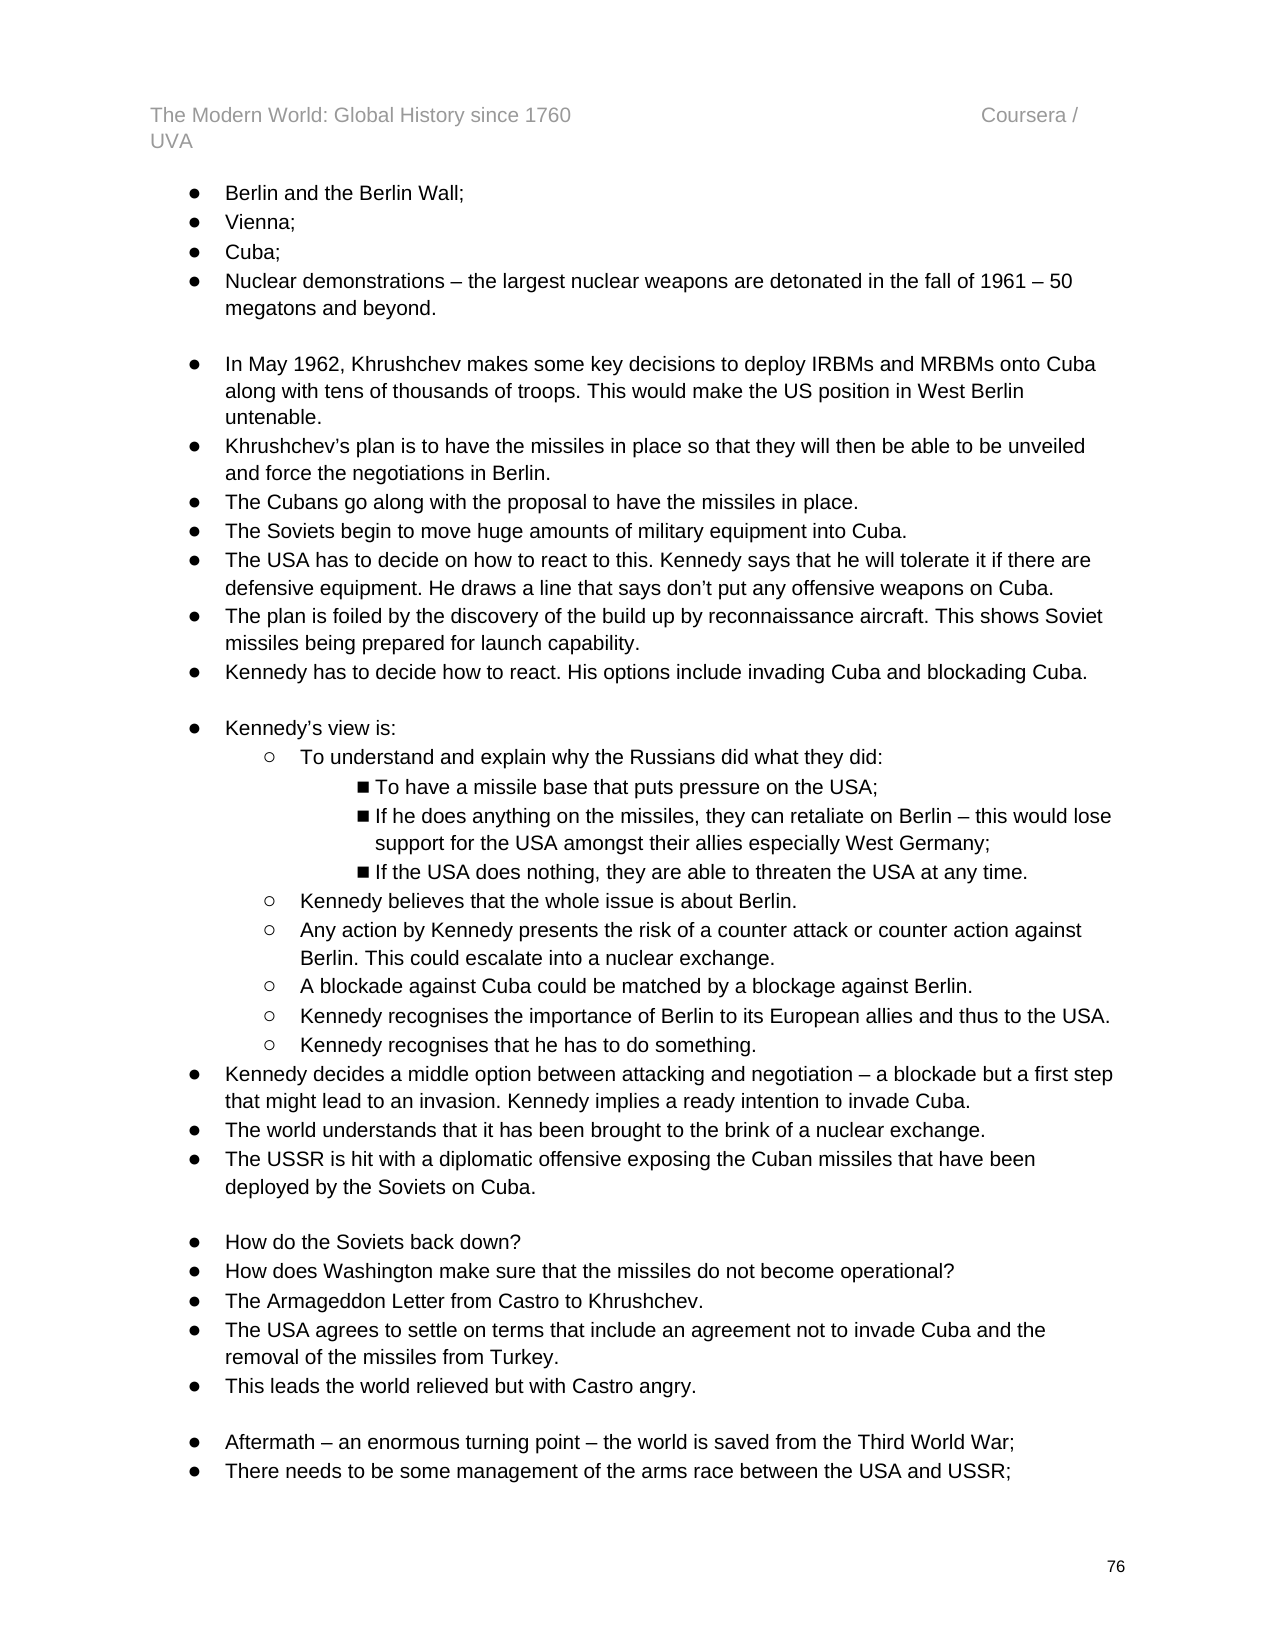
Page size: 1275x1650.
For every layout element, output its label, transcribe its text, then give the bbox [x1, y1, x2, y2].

list In May 1962, Khrushchev makes some key decisions to deploy IRBMs and MRBMs onto Cuba along with tens of thousands of troops. This would make the US position in West Berlin untenable. [187, 350, 1125, 429]
list How does Washington make sure that the missiles do not become operational? [187, 1258, 1125, 1283]
list The Cubans go along with the proposal to have the missiles in place. [187, 488, 1125, 514]
list The Armageddon Letter from Castro to Khrushchev. [187, 1287, 1125, 1313]
list Berlin and the Berlin Wall; [187, 180, 1125, 205]
list The USSR is hit with a diplomatic offensive exposing the Cuban missiles that have been deployed by the Soviets on Cuba. [187, 1146, 1125, 1198]
list Kennedy believes that the whole issue is about Berlin. [262, 888, 1125, 913]
list This leads the world relieved but with Castro angry. [187, 1372, 1125, 1398]
list A blockade against Cuba could be matched by a blockage against Berlin. [262, 973, 1125, 998]
list Any action by Kennedy presents the risk of a counter attack or counter action against Berlin. This could escalate into a nuclear exchange. [262, 917, 1125, 969]
list Khrushchev’s plan is to have the missiles in place so that they will then be able to be unveiled and force the negotiations in Berlin. [187, 433, 1125, 485]
list Kennedy’s view is: [187, 714, 1125, 740]
list Kennedy decides a middle option between attacking and negotiation – a blockade but a first step that might lead to an invasion. Kennedy implies a ready intention to invade Cuba. [187, 1061, 1125, 1113]
list There needs to be some management of the arms race between the USA and USSR; [187, 1458, 1125, 1483]
list To have a missile base that puts pressure on the USA; [356, 773, 1125, 799]
list The Soviets begin to move huge amounts of military equipment into Cuba. [187, 518, 1125, 543]
list The plan is foiled by the discovery of the build up by reconnaissance aircraft. This shows Soviet missiles being prepared for launch capability. [187, 603, 1125, 655]
list How do the Soviets back down? [187, 1228, 1125, 1254]
list Aftermath – an enormous turning point – the world is saved from the Third World War; [187, 1428, 1125, 1454]
list To understand and explain why the Russians did what they did: [262, 744, 1125, 769]
list The world understands that it has been brought to the brink of a nuclear exchange. [187, 1117, 1125, 1142]
list If he does anything on the missiles, they can retaliate on Berlin – this would lose support for the USA amongst their allies especially West Germany; [356, 803, 1125, 855]
list Kennedy has to decide how to react. His options include invading Cuba and blockading Cuba. [187, 658, 1125, 684]
list The USA has to decide on how to react to this. Kennedy says that he will tolerate it if there are defensive equipment. He draws a line that says don’t put any offensive weapons on Cuba. [187, 547, 1125, 599]
list Kennedy recognises the importance of Berlin to its European allies and thus to the USA. [262, 1002, 1125, 1028]
list Cuba; [187, 238, 1125, 264]
list Kennedy recognises that he has to do something. [262, 1032, 1125, 1057]
list The USA agrees to settle on terms that include an agreement not to invade Cuba and the removal of the missiles from Turkey. [187, 1317, 1125, 1369]
list Nuclear demonstrations – the largest nuclear weapons are detonated in the fall of 1961 – 50 megatons and beyond. [187, 268, 1125, 320]
list Vienna; [187, 209, 1125, 235]
list If the USA does nothing, they are able to threaten the USA at any time. [356, 858, 1125, 884]
